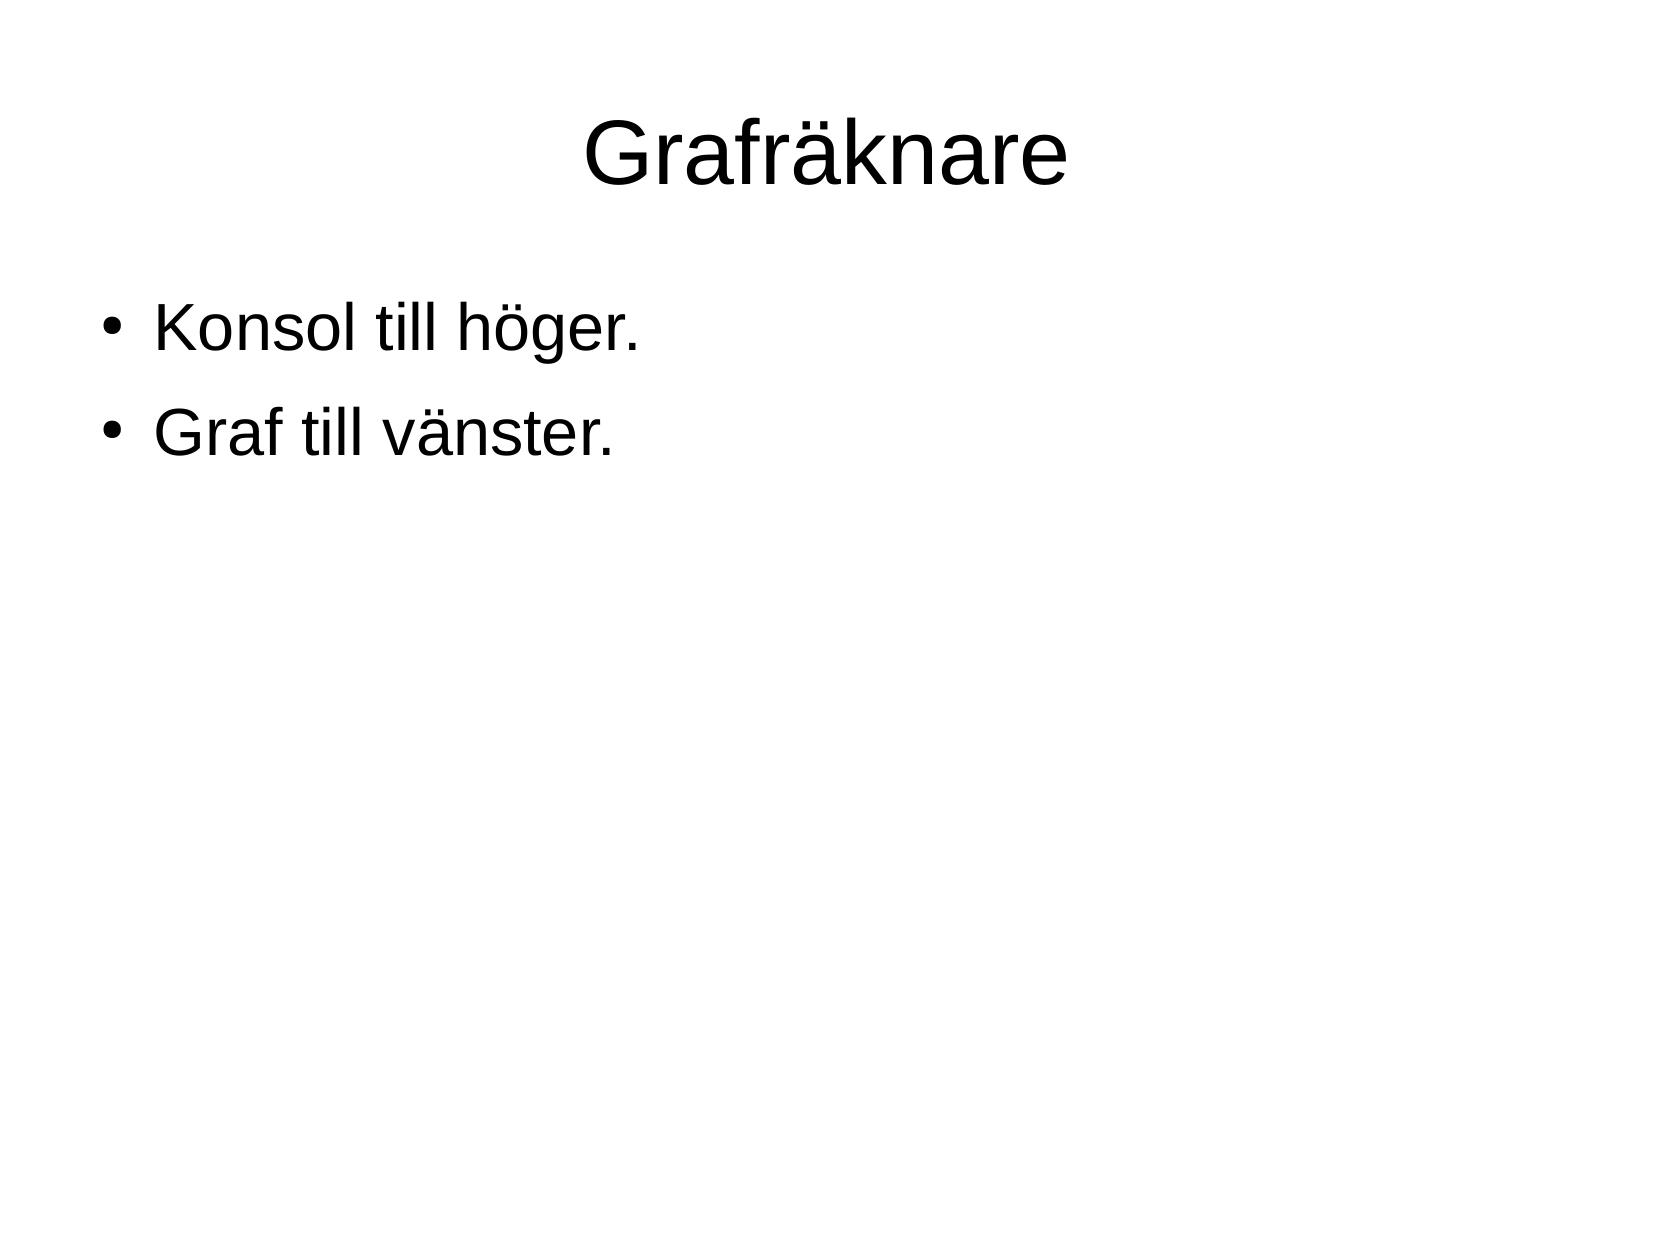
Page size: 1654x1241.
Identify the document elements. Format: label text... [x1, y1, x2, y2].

title Grafräknare [82, 49, 1571, 257]
list Konsol till höger. Graf till vänster. [82, 290, 809, 1010]
